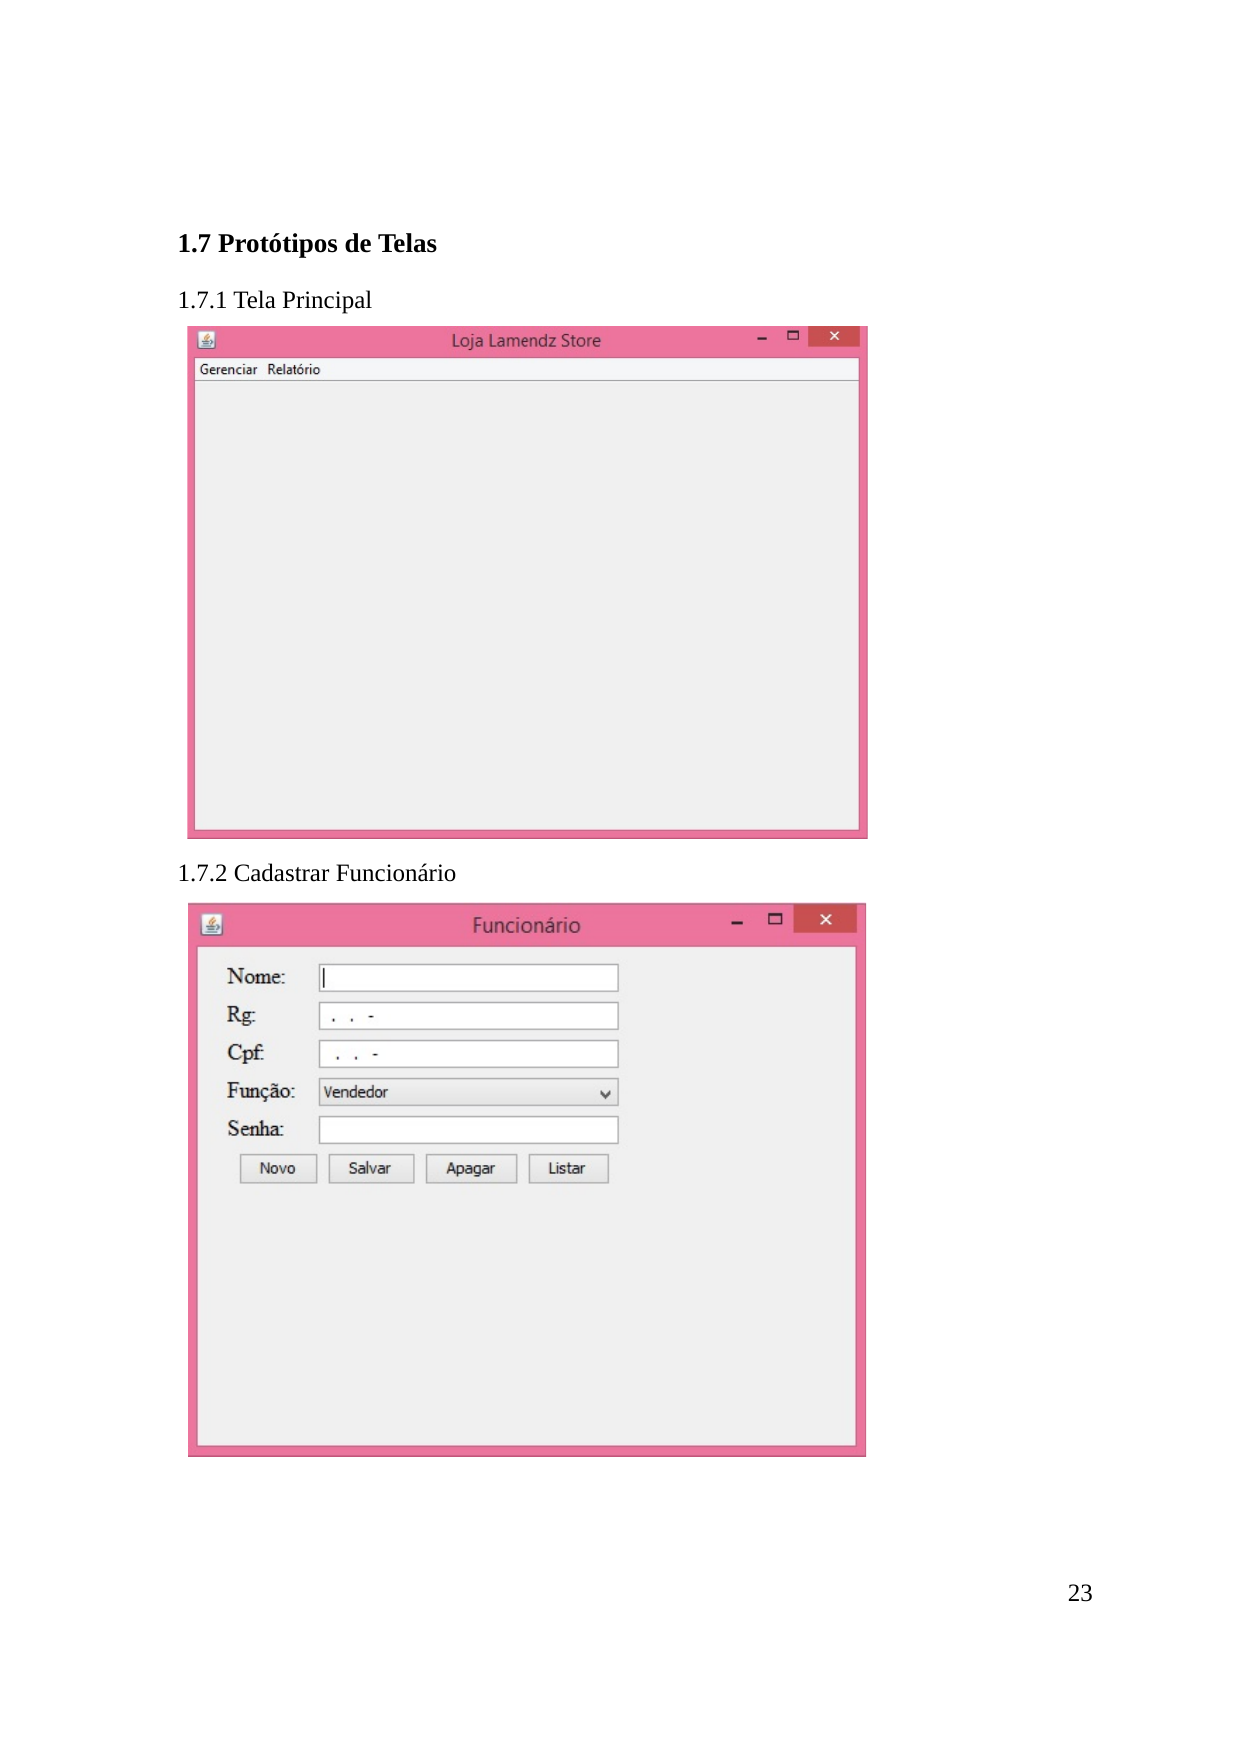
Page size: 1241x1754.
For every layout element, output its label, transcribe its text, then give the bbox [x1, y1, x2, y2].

picture [188, 902, 867, 1457]
subtitle 1.7.1 Tela Principal [177, 285, 1093, 314]
subtitle 1.7 Protótipos de Telas [177, 227, 1093, 258]
picture [187, 326, 868, 839]
subtitle 1.7.2 Cadastrar Funcionário [177, 858, 1093, 887]
